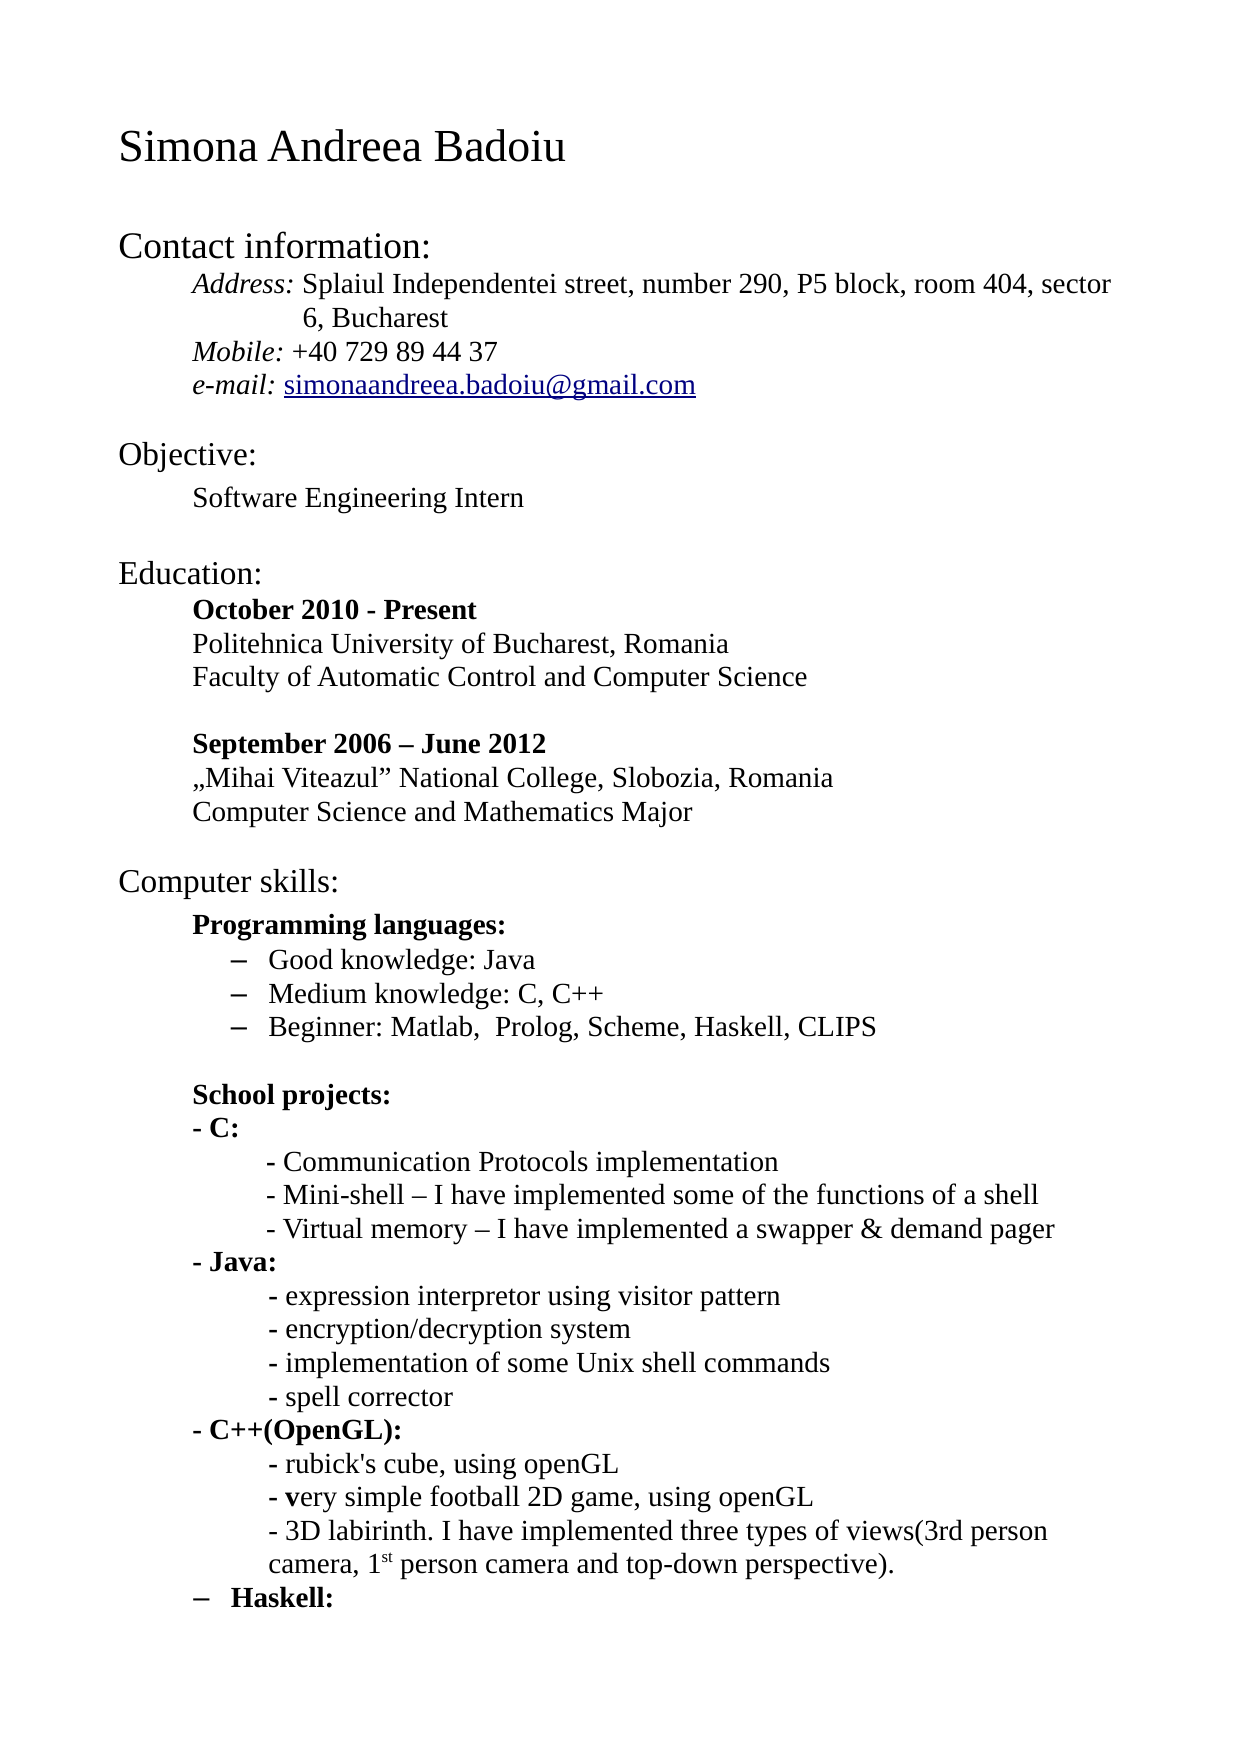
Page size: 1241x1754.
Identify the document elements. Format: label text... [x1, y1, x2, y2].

text „Mihai Viteazul” National College, Slobozia, Romania [118, 760, 1122, 794]
list - implementation of some Unix shell commands [231, 1345, 1122, 1379]
list - very simple football 2D game, using openGL [231, 1479, 1122, 1513]
text Address: Splaiul Independentei street, number 290, P5 block, room 404, sector 6, Bucharest [118, 267, 1122, 334]
list Haskell: [193, 1580, 1122, 1613]
text - C: [118, 1110, 1122, 1144]
list Medium knowledge: C, C++ [231, 976, 1122, 1009]
list - 3D labirinth. I have implemented three types of views(3rd person camera, 1st person camera and top-down perspective). [231, 1513, 1122, 1580]
list Good knowledge: Java [231, 942, 1122, 976]
text Software Engineering Intern [118, 473, 1122, 516]
text September 2006 – June 2012 [118, 727, 1122, 760]
list - rubick's cube, using openGL [231, 1446, 1122, 1479]
list - expression interpretor using visitor pattern [231, 1278, 1122, 1312]
text Education: [118, 549, 1122, 592]
text - Virtual memory – I have implemented a swapper & demand pager [118, 1211, 1122, 1244]
text School projects: [118, 1077, 1122, 1110]
text - C++(OpenGL): [118, 1412, 1122, 1446]
text Computer skills: [118, 861, 1122, 899]
text Faculty of Automatic Control and Computer Science [118, 659, 1122, 693]
text - Java: [118, 1244, 1122, 1278]
text Politehnica University of Bucharest, Romania [118, 626, 1122, 659]
text - Communication Protocols implementation [118, 1144, 1122, 1177]
text Objective: [118, 434, 1122, 473]
list - encryption/decryption system [231, 1312, 1122, 1345]
list - spell corrector [231, 1379, 1122, 1412]
text - Mini -shell – I have implemented some of the functions of a shell [118, 1177, 1122, 1211]
list Beginner: Matlab, Prolog, Scheme, Haskell, CLIPS [231, 1009, 1122, 1043]
text e-mail: simonaandreea.badoiu@gmail.com [118, 367, 1122, 401]
text Mobile: +40 729 89 44 37 [118, 334, 1122, 367]
text October 2010 - Present [118, 592, 1122, 626]
text Contact information: [118, 223, 1122, 267]
text Simona Andreea Badoiu [118, 118, 1122, 171]
text Computer Science and Mathematics Major [118, 794, 1122, 827]
text Programming languages: [118, 899, 1122, 942]
